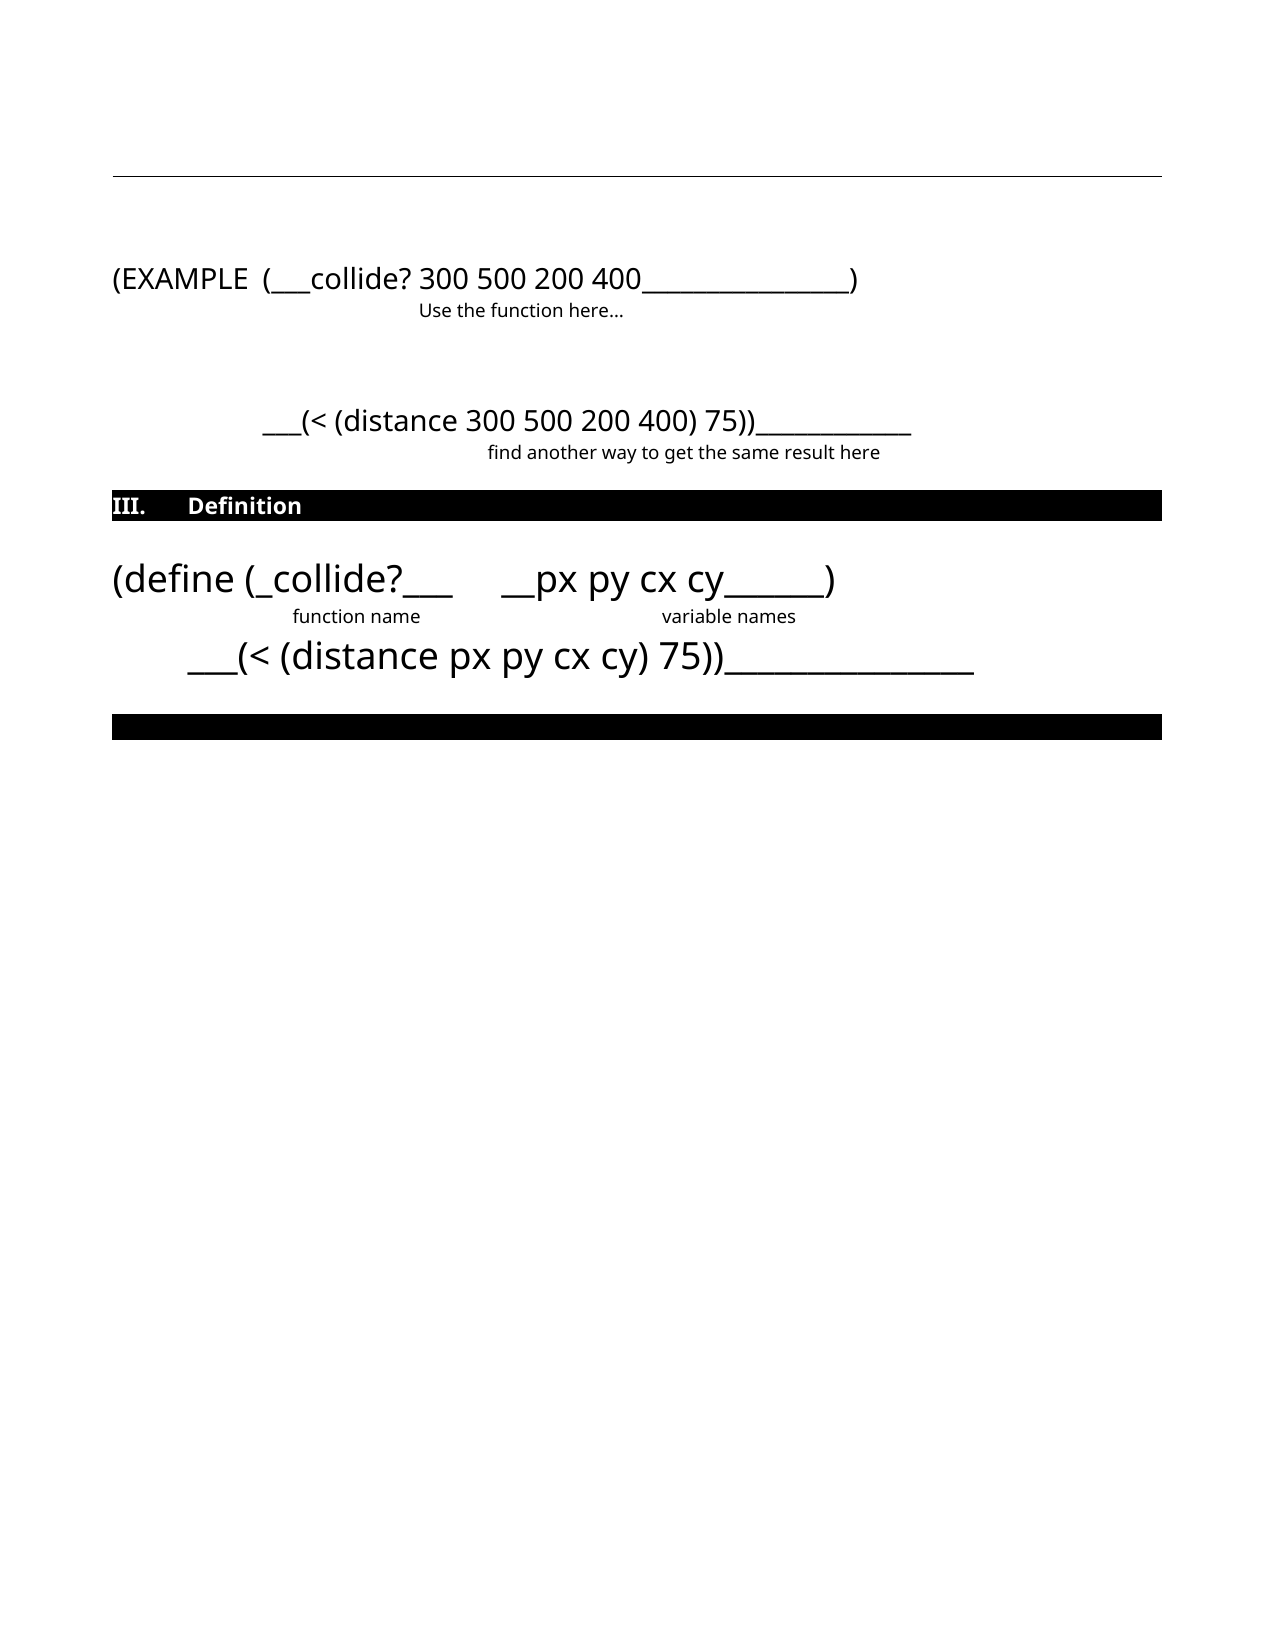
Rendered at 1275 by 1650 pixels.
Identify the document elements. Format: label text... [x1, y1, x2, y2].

text find another way to get the same result here [487, 439, 1162, 465]
text ___(< (distance 300 500 200 400) 75))____________ [187, 400, 1162, 439]
text function name variable names [112, 603, 1162, 629]
text Use the function here… [337, 298, 1162, 323]
text (define (_collide?___ __px py cx cy______) [112, 552, 1162, 603]
text (EXAMPLE (___collide? 300 500 200 400________________) [112, 258, 1162, 298]
text ___(< (distance px py cx cy) 75))_______________ [112, 629, 1162, 680]
subtitle Definition [112, 490, 1162, 521]
